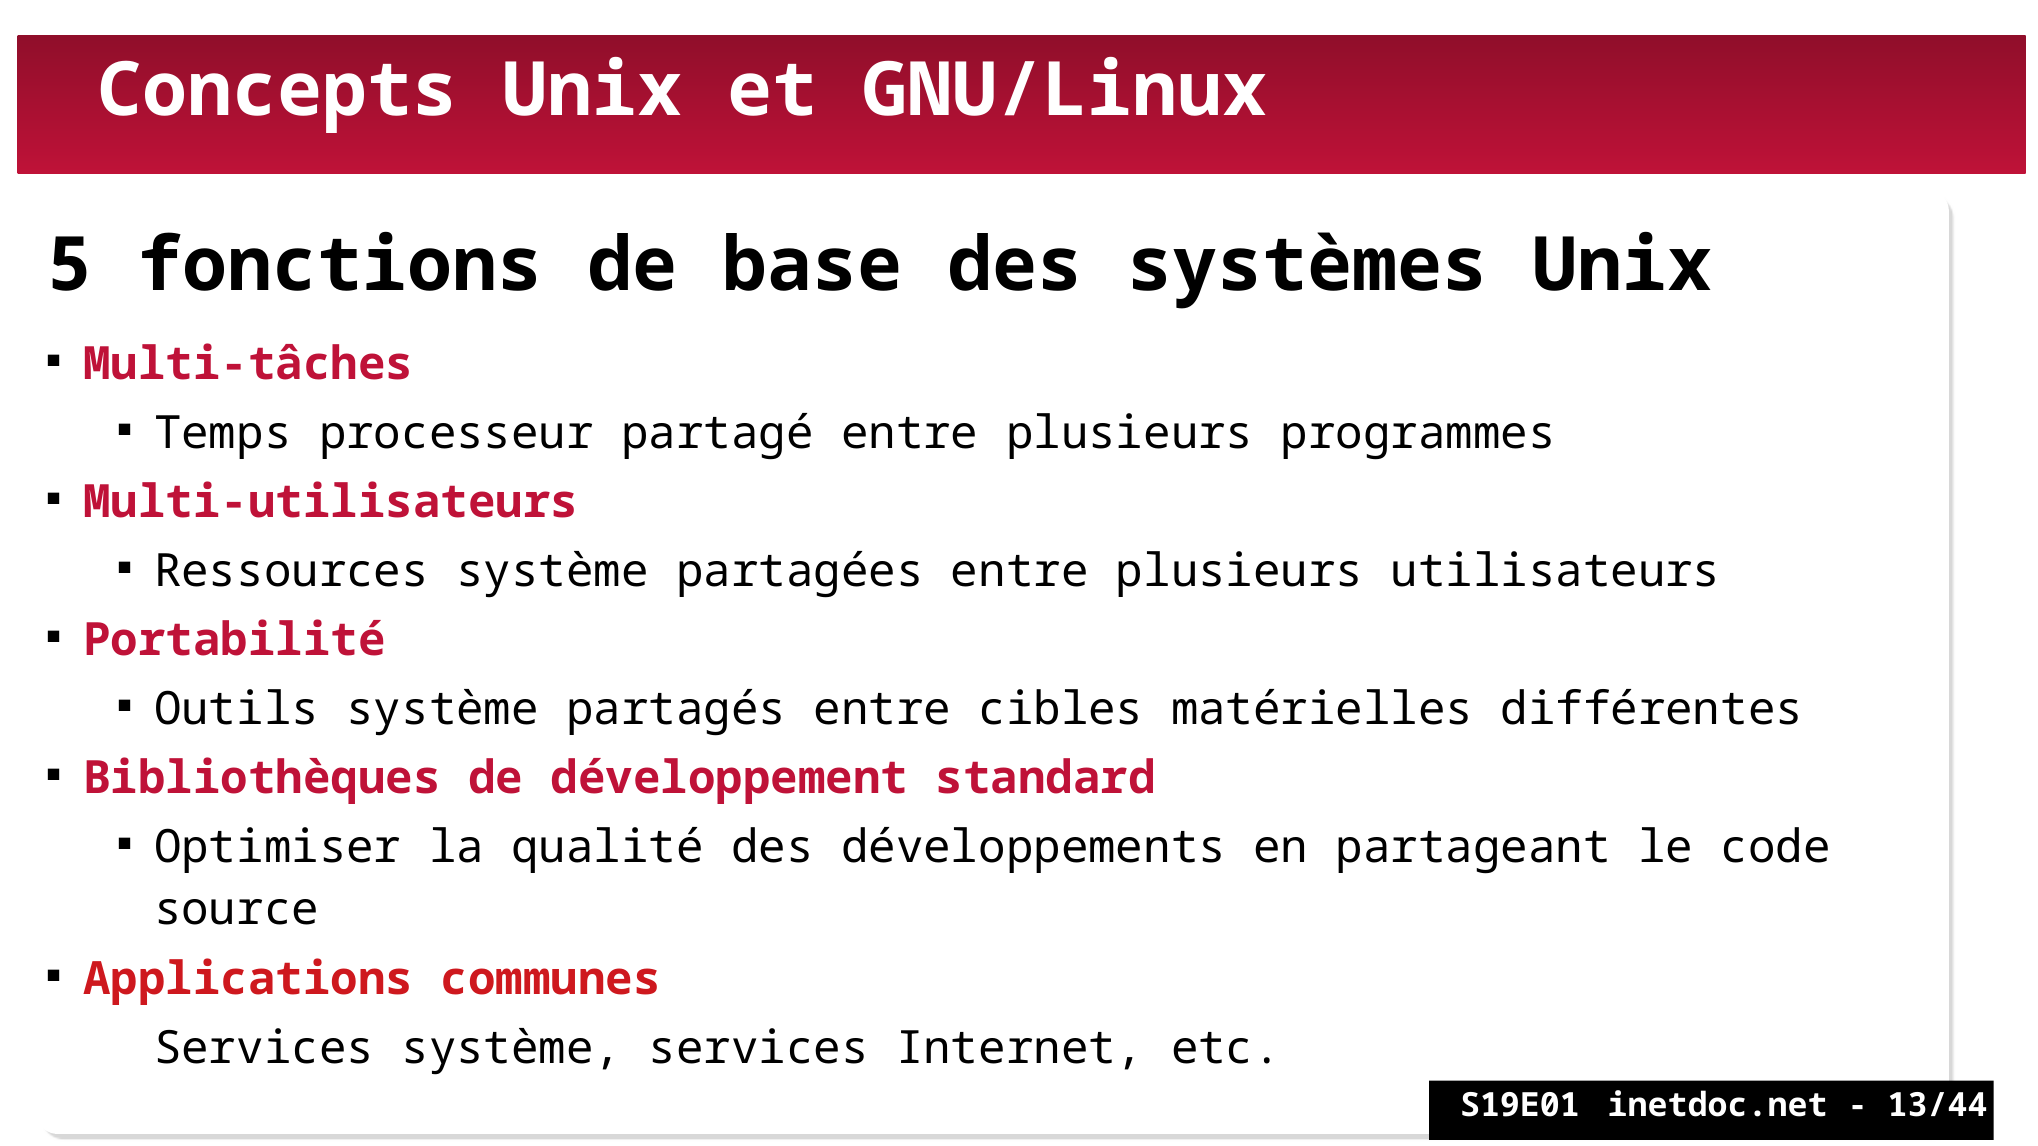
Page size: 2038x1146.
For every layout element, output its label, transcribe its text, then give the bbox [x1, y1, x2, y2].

text_box Concepts Unix et GNU/Linux [17, 35, 2026, 174]
text_box 5 fonctions de base des systèmes Unix Multi-tâches Temps processeur partagé entre plusieurs programmes Multi-utilisateurs Ressources système partagées entre plusieurs utilisateurs Portabilité Outils système partagés entre cibles matérielles différentes Bibliothèques de développement standard Optimiser la qualité des développements en partageant le code source Applications communes Services système, services Internet, etc. [35, 188, 1949, 1134]
text_box S19E01 inetdoc.net - <numéro>/44 [1429, 1080, 1994, 1140]
